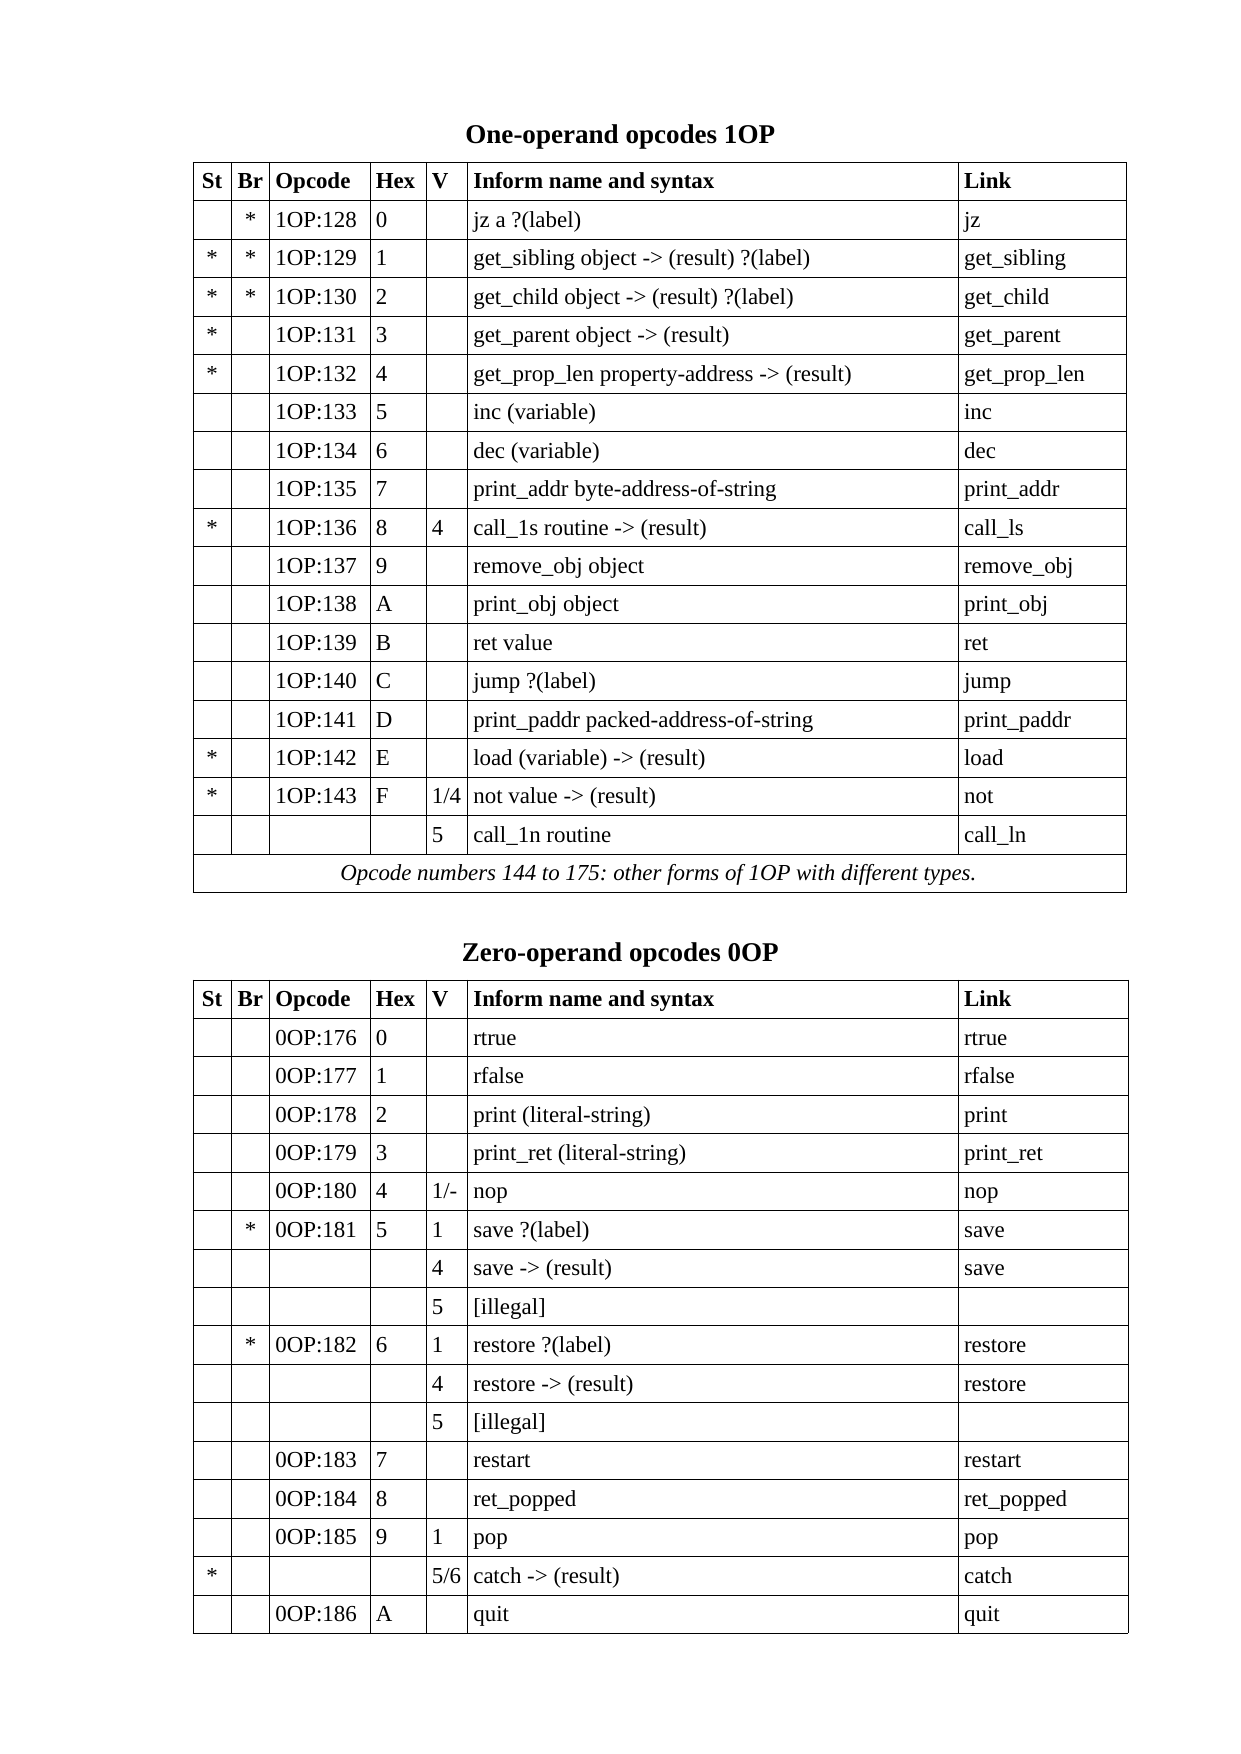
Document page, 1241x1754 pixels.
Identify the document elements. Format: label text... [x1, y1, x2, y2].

table_cell restore ?(label) [468, 1326, 958, 1364]
table_cell [232, 1442, 269, 1479]
table_cell [232, 624, 269, 661]
table_cell 0OP:184 [270, 1480, 370, 1518]
table_cell 1OP:133 [270, 394, 370, 431]
table_cell [232, 547, 269, 584]
table_cell [194, 470, 231, 508]
table_cell * [232, 240, 269, 277]
table_cell [270, 1288, 370, 1325]
table_cell * [194, 240, 231, 277]
table_cell save ?(label) [468, 1211, 958, 1248]
table_cell [232, 355, 269, 392]
table_cell [232, 586, 269, 623]
table_cell [232, 1173, 269, 1210]
table_cell 4 [427, 509, 467, 546]
table_header V [427, 981, 467, 1018]
table_cell catch -> (result) [468, 1557, 958, 1594]
table_cell save -> (result) [468, 1250, 958, 1287]
table_cell [427, 1096, 467, 1133]
table_cell [427, 1019, 467, 1056]
table_cell [194, 586, 231, 623]
table_cell 7 [371, 1442, 426, 1479]
table_cell [194, 701, 231, 738]
table_cell [194, 394, 231, 431]
table_cell 1 [427, 1519, 467, 1556]
table_cell 1 [427, 1211, 467, 1248]
table_cell [427, 662, 467, 700]
table_cell [371, 1557, 426, 1594]
table_cell get_sibling object -> (result) ?(label) [468, 240, 958, 277]
table_cell get_prop_len [959, 355, 1126, 392]
table_cell 4 [427, 1365, 467, 1402]
table_cell quit [959, 1596, 1128, 1633]
table_cell 3 [371, 317, 426, 354]
table_cell E [371, 739, 426, 777]
table_cell print_paddr [959, 701, 1126, 738]
table_cell D [371, 701, 426, 738]
table_cell 1OP:131 [270, 317, 370, 354]
table_cell load (variable) -> (result) [468, 739, 958, 777]
table_cell [194, 1288, 231, 1325]
table_cell call_ls [959, 509, 1126, 546]
table_cell print [959, 1096, 1128, 1133]
table_cell 1OP:143 [270, 778, 370, 815]
table_cell 2 [371, 1096, 426, 1133]
table_cell 5/6 [427, 1557, 467, 1594]
table_header Link [959, 163, 1126, 200]
table_cell 2 [371, 278, 426, 316]
table_cell Opcode numbers 144 to 175: other forms of 1OP with different types. [194, 855, 1126, 892]
table_cell rfalse [468, 1057, 958, 1095]
table_cell rfalse [959, 1057, 1128, 1095]
table_cell 0OP:186 [270, 1596, 370, 1633]
table_cell [427, 355, 467, 392]
table_cell 1OP:142 [270, 739, 370, 777]
table_cell inc [959, 394, 1126, 431]
table_cell 1OP:137 [270, 547, 370, 584]
table_cell jump ?(label) [468, 662, 958, 700]
table_cell 1/4 [427, 778, 467, 815]
table_cell get_child [959, 278, 1126, 316]
table_cell [371, 1250, 426, 1287]
table_cell 4 [371, 1173, 426, 1210]
table_cell [427, 394, 467, 431]
text One-operand opcodes 1OP [118, 118, 1122, 149]
table_cell [959, 1288, 1128, 1325]
table_cell [232, 662, 269, 700]
table_cell [427, 739, 467, 777]
table_cell remove_obj object [468, 547, 958, 584]
table_cell restart [959, 1442, 1128, 1479]
table_cell 0OP:176 [270, 1019, 370, 1056]
table_cell save [959, 1250, 1128, 1287]
table_cell [427, 1442, 467, 1479]
table_cell * [232, 278, 269, 316]
table_cell 1OP:130 [270, 278, 370, 316]
table_cell 0OP:185 [270, 1519, 370, 1556]
table_cell dec (variable) [468, 432, 958, 469]
table_cell [232, 1288, 269, 1325]
table_cell 5 [427, 1403, 467, 1441]
table_cell 1OP:140 [270, 662, 370, 700]
table_cell 1OP:134 [270, 432, 370, 469]
table_cell [371, 816, 426, 854]
table_cell [232, 509, 269, 546]
table_cell [427, 317, 467, 354]
table_cell restore -> (result) [468, 1365, 958, 1402]
table_cell get_child object -> (result) ?(label) [468, 278, 958, 316]
table_cell 4 [371, 355, 426, 392]
table_cell * [194, 278, 231, 316]
table_cell B [371, 624, 426, 661]
table_cell restart [468, 1442, 958, 1479]
table_cell nop [959, 1173, 1128, 1210]
table_cell [194, 547, 231, 584]
table_cell * [194, 317, 231, 354]
table_header St [194, 163, 231, 200]
table_cell pop [468, 1519, 958, 1556]
table_cell dec [959, 432, 1126, 469]
table_header St [194, 981, 231, 1018]
table_cell 1OP:132 [270, 355, 370, 392]
table_cell [194, 1365, 231, 1402]
table_header Inform name and syntax [468, 981, 958, 1018]
table_cell [232, 1250, 269, 1287]
table_cell * [194, 1557, 231, 1594]
table_cell catch [959, 1557, 1128, 1594]
table_cell A [371, 1596, 426, 1633]
table_cell not [959, 778, 1126, 815]
table_cell 0OP:178 [270, 1096, 370, 1133]
table_cell [427, 432, 467, 469]
table_cell [194, 624, 231, 661]
table_cell rtrue [468, 1019, 958, 1056]
table_cell [194, 432, 231, 469]
table_cell [427, 1057, 467, 1095]
table_cell [194, 1250, 231, 1287]
table_cell 1OP:135 [270, 470, 370, 508]
table_cell [194, 1173, 231, 1210]
table_cell 1OP:139 [270, 624, 370, 661]
table_cell [232, 1134, 269, 1172]
table_cell 0OP:179 [270, 1134, 370, 1172]
table_cell [194, 816, 231, 854]
table_cell 1 [371, 240, 426, 277]
table_cell [194, 1134, 231, 1172]
table_cell ret value [468, 624, 958, 661]
table_cell [232, 394, 269, 431]
table_cell [427, 701, 467, 738]
table_cell jz [959, 201, 1126, 239]
table_header Hex [371, 163, 426, 200]
table_cell print_ret (literal-string) [468, 1134, 958, 1172]
table_cell print_addr [959, 470, 1126, 508]
table_cell [232, 1403, 269, 1441]
table_cell 6 [371, 1326, 426, 1364]
table_cell call_ln [959, 816, 1126, 854]
table_cell [232, 1480, 269, 1518]
table_cell 0 [371, 201, 426, 239]
table_cell 0OP:182 [270, 1326, 370, 1364]
table_cell 1OP:138 [270, 586, 370, 623]
table_cell get_prop_len property-address -> (result) [468, 355, 958, 392]
table_cell 1OP:136 [270, 509, 370, 546]
table_cell 0OP:177 [270, 1057, 370, 1095]
table_cell 8 [371, 1480, 426, 1518]
table_cell get_parent object -> (result) [468, 317, 958, 354]
table_cell quit [468, 1596, 958, 1633]
table_cell 0OP:183 [270, 1442, 370, 1479]
table_cell [427, 624, 467, 661]
table_cell 5 [427, 816, 467, 854]
table_header Inform name and syntax [468, 163, 958, 200]
table_cell * [194, 778, 231, 815]
table_cell ret_popped [959, 1480, 1128, 1518]
table_cell inc (variable) [468, 394, 958, 431]
table_cell 1 [371, 1057, 426, 1095]
table_cell [959, 1403, 1128, 1441]
table_cell call_1n routine [468, 816, 958, 854]
table_cell [illegal] [468, 1403, 958, 1441]
table_cell [427, 240, 467, 277]
table_cell 1OP:129 [270, 240, 370, 277]
table_cell [194, 1211, 231, 1248]
table_cell [232, 778, 269, 815]
table_cell * [194, 739, 231, 777]
table_cell 1OP:128 [270, 201, 370, 239]
table_cell ret [959, 624, 1126, 661]
table_cell C [371, 662, 426, 700]
table_cell 1/- [427, 1173, 467, 1210]
table_cell 0OP:180 [270, 1173, 370, 1210]
table_header V [427, 163, 467, 200]
table_cell 9 [371, 547, 426, 584]
table_cell [194, 1019, 231, 1056]
table_cell * [232, 201, 269, 239]
table_cell * [194, 509, 231, 546]
table_cell 5 [371, 1211, 426, 1248]
table_cell 7 [371, 470, 426, 508]
table_cell [427, 1596, 467, 1633]
table_cell restore [959, 1326, 1128, 1364]
table_cell [427, 547, 467, 584]
table_cell [232, 1365, 269, 1402]
table_cell [270, 1403, 370, 1441]
table_cell [194, 662, 231, 700]
table_cell [232, 317, 269, 354]
table_header Link [959, 981, 1128, 1018]
table_cell [232, 432, 269, 469]
table_header Opcode [270, 981, 370, 1018]
table_cell 5 [427, 1288, 467, 1325]
table_cell 8 [371, 509, 426, 546]
table_cell [270, 1365, 370, 1402]
table_cell 1 [427, 1326, 467, 1364]
table_cell [371, 1288, 426, 1325]
table_cell [270, 1557, 370, 1594]
table_cell [371, 1365, 426, 1402]
table_cell [232, 1057, 269, 1095]
table_cell print_obj object [468, 586, 958, 623]
table_cell jz a ?(label) [468, 201, 958, 239]
table_cell [194, 1326, 231, 1364]
table_cell [194, 1596, 231, 1633]
table_header Opcode [270, 163, 370, 200]
table_cell [194, 1442, 231, 1479]
table_cell rtrue [959, 1019, 1128, 1056]
table_cell * [232, 1211, 269, 1248]
table_cell [232, 1019, 269, 1056]
table_cell 5 [371, 394, 426, 431]
table_cell [194, 1403, 231, 1441]
table_cell nop [468, 1173, 958, 1210]
table_cell ret_popped [468, 1480, 958, 1518]
table_cell print_ret [959, 1134, 1128, 1172]
table_cell [232, 1557, 269, 1594]
table_cell not value -> (result) [468, 778, 958, 815]
table_cell [232, 470, 269, 508]
table_cell [270, 1250, 370, 1287]
table_cell remove_obj [959, 547, 1126, 584]
table_cell 0OP:181 [270, 1211, 370, 1248]
table_cell print_addr byte-address-of-string [468, 470, 958, 508]
table_cell [194, 1480, 231, 1518]
table_cell print_obj [959, 586, 1126, 623]
table_cell [194, 201, 231, 239]
table_cell jump [959, 662, 1126, 700]
table_cell pop [959, 1519, 1128, 1556]
table_cell [194, 1096, 231, 1133]
table_cell print (literal-string) [468, 1096, 958, 1133]
table_cell * [194, 355, 231, 392]
table_cell [427, 586, 467, 623]
table_cell [427, 201, 467, 239]
table_cell [427, 278, 467, 316]
table_cell A [371, 586, 426, 623]
table_cell [232, 739, 269, 777]
table_cell call_1s routine -> (result) [468, 509, 958, 546]
table_cell get_parent [959, 317, 1126, 354]
table_cell 6 [371, 432, 426, 469]
table_header Hex [371, 981, 426, 1018]
table_cell [371, 1403, 426, 1441]
table_cell save [959, 1211, 1128, 1248]
table_cell 3 [371, 1134, 426, 1172]
table_cell * [232, 1326, 269, 1364]
table_cell F [371, 778, 426, 815]
table_cell [194, 1519, 231, 1556]
table_cell [427, 1134, 467, 1172]
text Zero-operand opcodes 0OP [118, 936, 1122, 967]
table_cell [427, 470, 467, 508]
table_cell 0 [371, 1019, 426, 1056]
table_cell 9 [371, 1519, 426, 1556]
table_cell [270, 816, 370, 854]
table_cell [232, 701, 269, 738]
table_cell [232, 1596, 269, 1633]
table_cell load [959, 739, 1126, 777]
table_cell [427, 1480, 467, 1518]
table_cell get_sibling [959, 240, 1126, 277]
table_cell [232, 1519, 269, 1556]
table_cell 4 [427, 1250, 467, 1287]
table_cell [232, 816, 269, 854]
table_cell [232, 1096, 269, 1133]
table_cell [illegal] [468, 1288, 958, 1325]
table_header Br [232, 163, 269, 200]
table_header Br [232, 981, 269, 1018]
table_cell 1OP:141 [270, 701, 370, 738]
table_cell print_paddr packed-address-of-string [468, 701, 958, 738]
table_cell restore [959, 1365, 1128, 1402]
table_cell [194, 1057, 231, 1095]
